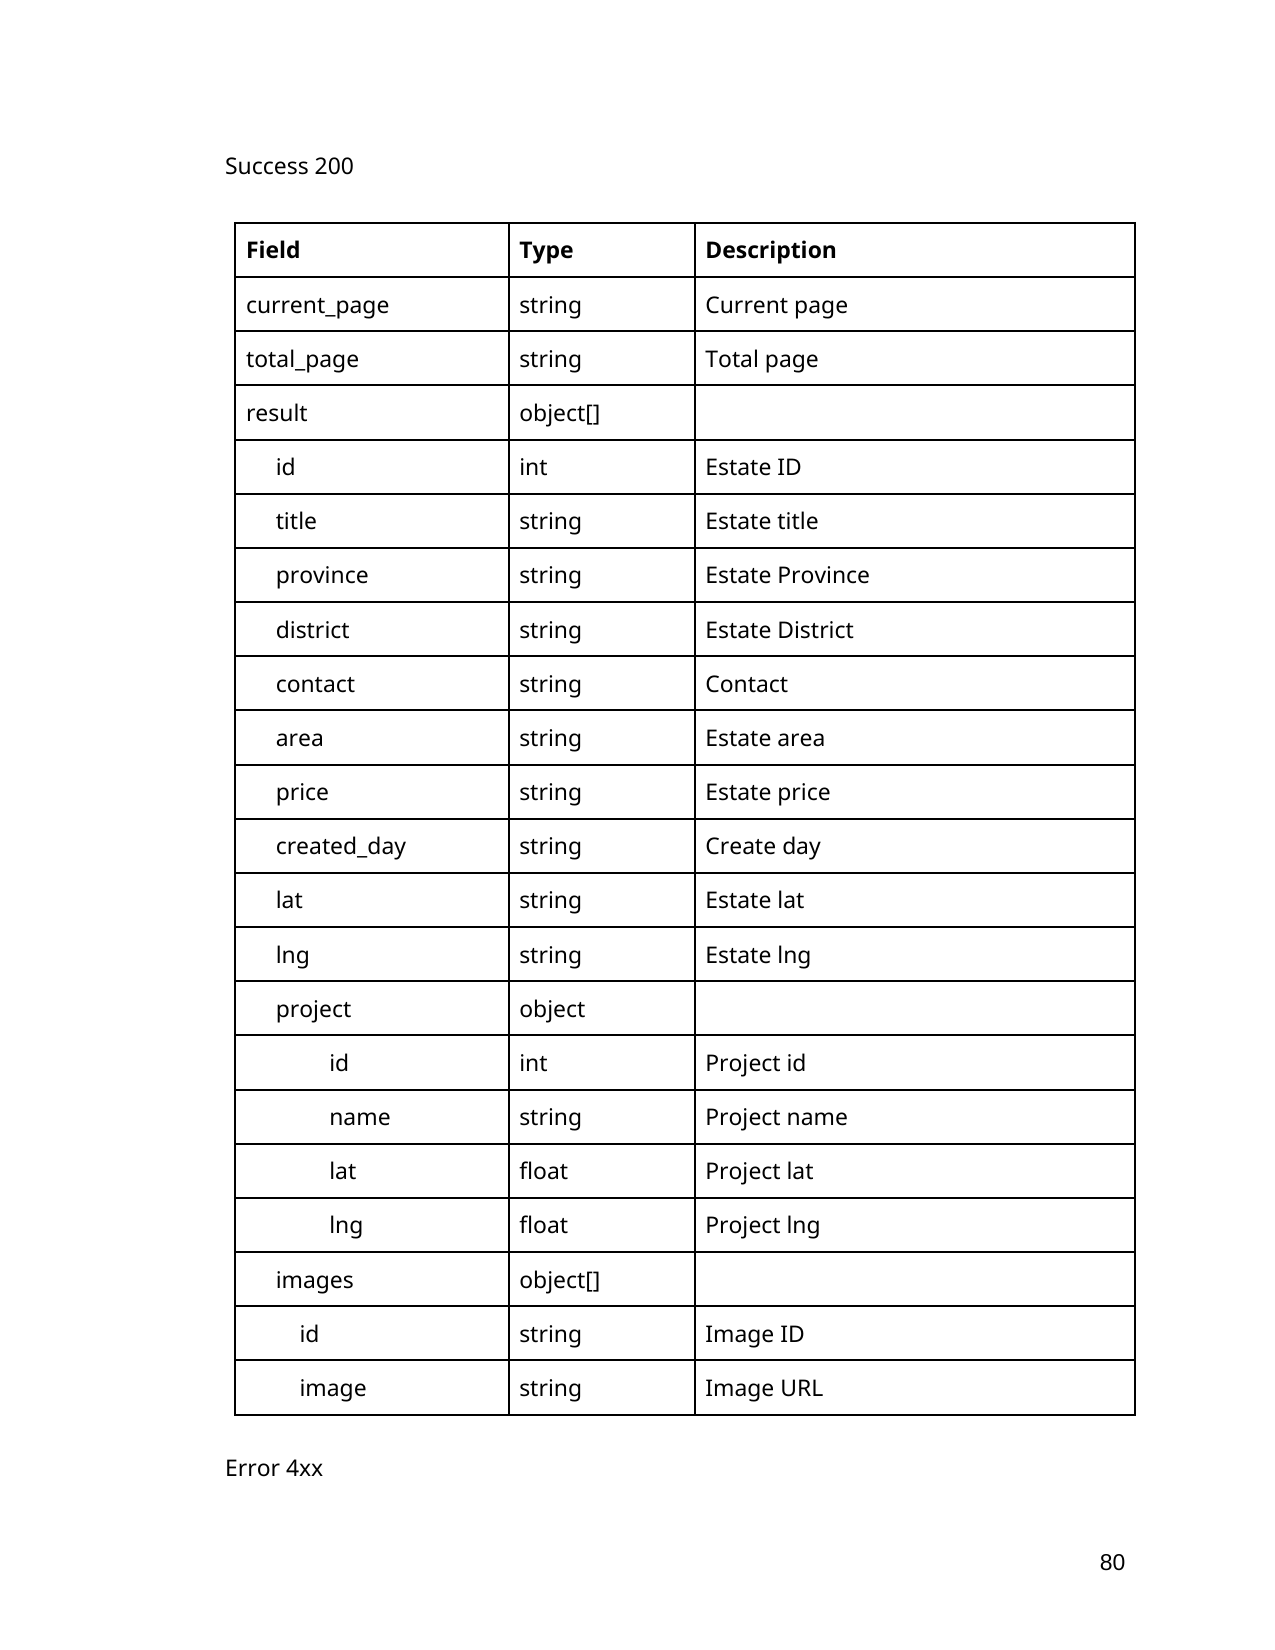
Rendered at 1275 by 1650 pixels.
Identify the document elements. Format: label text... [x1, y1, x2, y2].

table_cell Image URL [696, 1361, 1134, 1413]
table_cell float [510, 1145, 694, 1197]
table_cell title [236, 495, 508, 547]
table_cell string [510, 766, 694, 818]
table_cell Image ID [696, 1307, 1134, 1359]
table_cell Estate area [696, 711, 1134, 763]
table_cell string [510, 549, 694, 601]
table_cell Estate Province [696, 549, 1134, 601]
table_cell result [236, 386, 508, 438]
table_cell string [510, 1361, 694, 1413]
table_header Description [696, 224, 1134, 276]
table_cell Project name [696, 1091, 1134, 1143]
table_cell project [236, 982, 508, 1034]
table_cell district [236, 603, 508, 655]
table_cell Contact [696, 657, 1134, 709]
table_cell Project lng [696, 1199, 1134, 1251]
table_cell string [510, 657, 694, 709]
table_cell [696, 386, 1134, 438]
table_cell total_page [236, 332, 508, 384]
table_cell string [510, 332, 694, 384]
table_cell Estate lng [696, 928, 1134, 980]
table_cell province [236, 549, 508, 601]
table_cell string [510, 278, 694, 330]
table_cell Estate District [696, 603, 1134, 655]
table_cell Current page [696, 278, 1134, 330]
table_cell Create day [696, 820, 1134, 872]
table_cell object [510, 982, 694, 1034]
table_cell object[] [510, 386, 694, 438]
table_cell string [510, 1091, 694, 1143]
table_cell string [510, 928, 694, 980]
table_header Type [510, 224, 694, 276]
table_cell id [236, 441, 508, 493]
table_cell price [236, 766, 508, 818]
table_cell Estate price [696, 766, 1134, 818]
table_cell Project id [696, 1036, 1134, 1088]
table_cell Estate ID [696, 441, 1134, 493]
text Success 200 [225, 150, 1125, 181]
table_cell id [236, 1036, 508, 1088]
table_cell object[] [510, 1253, 694, 1305]
table_cell [696, 1253, 1134, 1305]
table_cell [696, 982, 1134, 1034]
table_cell lat [236, 874, 508, 926]
table_cell area [236, 711, 508, 763]
table_cell created_day [236, 820, 508, 872]
table_cell name [236, 1091, 508, 1143]
table_cell int [510, 1036, 694, 1088]
text Error 4xx [225, 1452, 1125, 1483]
table_cell string [510, 820, 694, 872]
table_cell lat [236, 1145, 508, 1197]
table_cell lng [236, 928, 508, 980]
table_cell lng [236, 1199, 508, 1251]
table_cell images [236, 1253, 508, 1305]
table_cell string [510, 495, 694, 547]
table_cell Estate lat [696, 874, 1134, 926]
table_cell Estate title [696, 495, 1134, 547]
table_cell Total page [696, 332, 1134, 384]
table_cell image [236, 1361, 508, 1413]
table_cell contact [236, 657, 508, 709]
table_cell int [510, 441, 694, 493]
table_cell id [236, 1307, 508, 1359]
table_cell Project lat [696, 1145, 1134, 1197]
table_cell string [510, 1307, 694, 1359]
table_header Field [236, 224, 508, 276]
table_cell string [510, 874, 694, 926]
table_cell float [510, 1199, 694, 1251]
table_cell string [510, 603, 694, 655]
table_cell string [510, 711, 694, 763]
table_cell current_page [236, 278, 508, 330]
